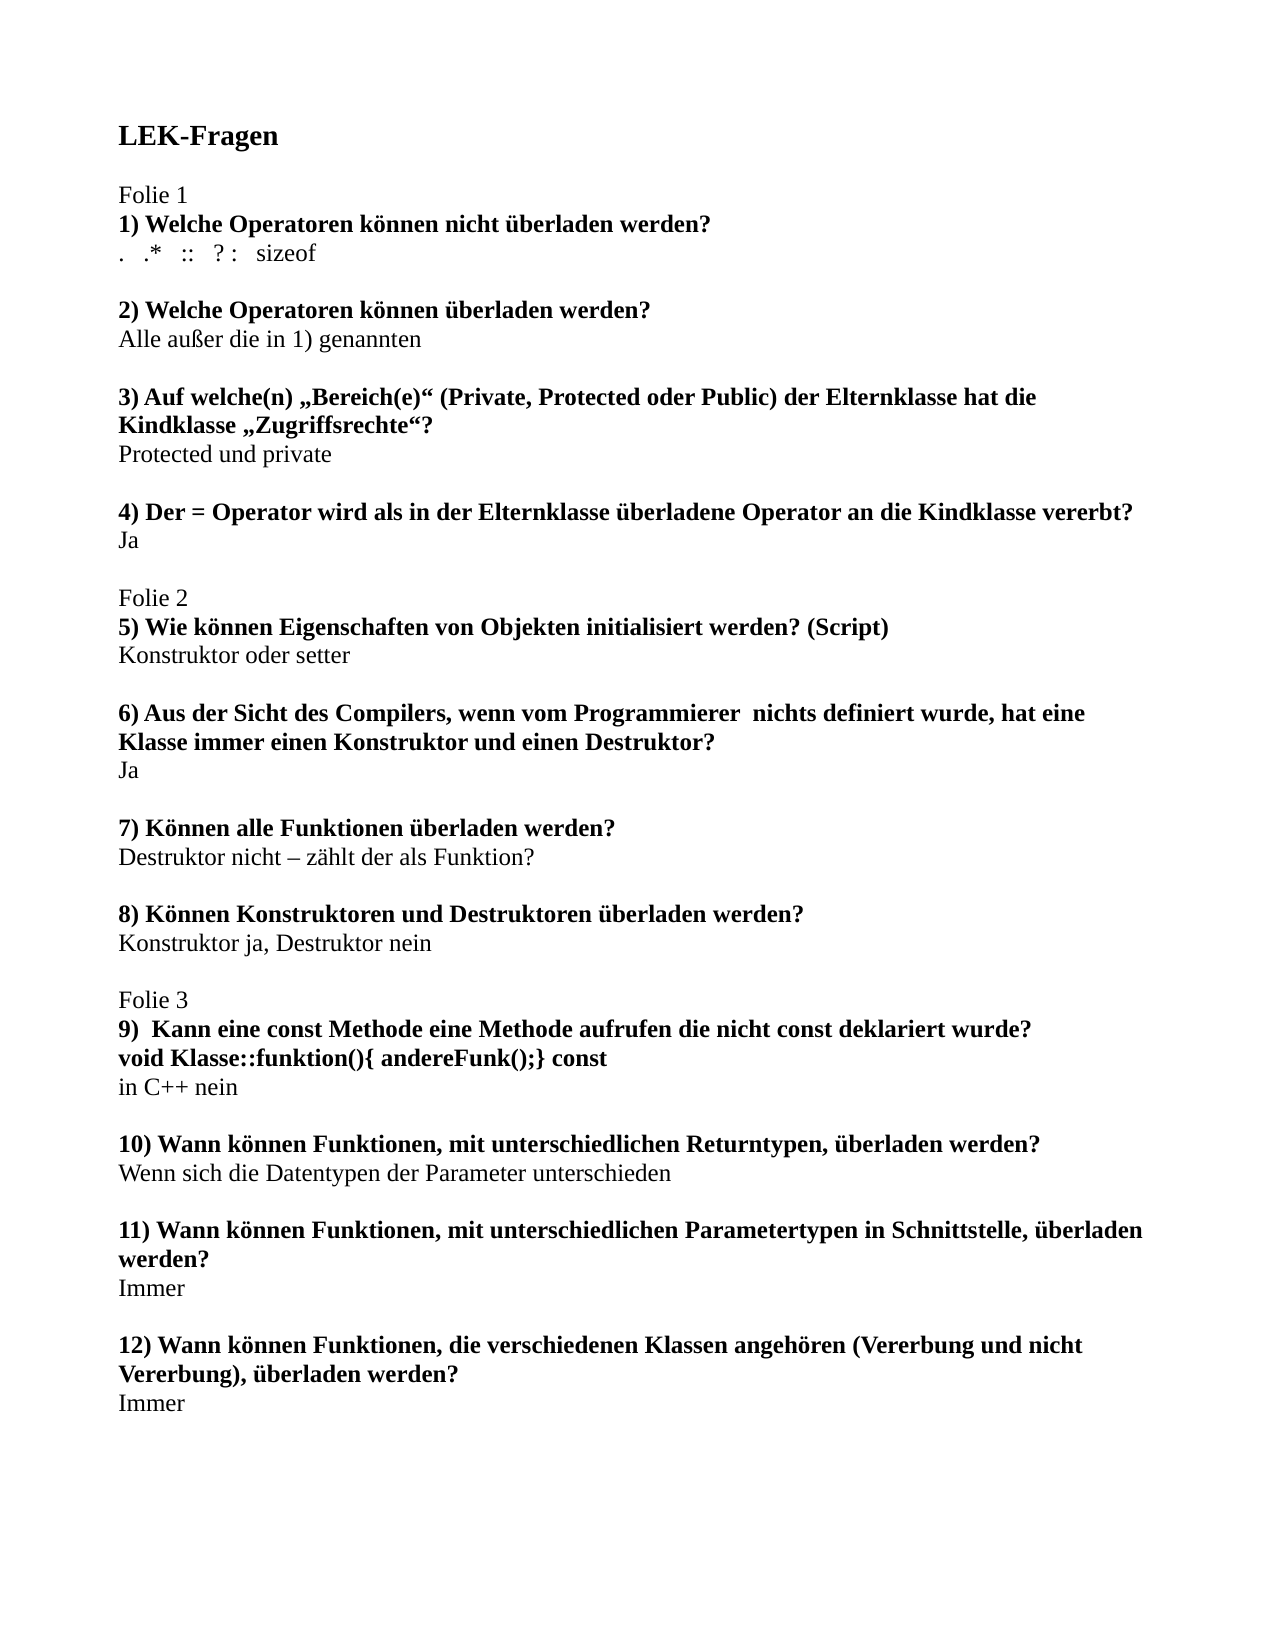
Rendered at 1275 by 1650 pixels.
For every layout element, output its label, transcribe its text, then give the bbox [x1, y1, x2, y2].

text Ja [118, 525, 1157, 554]
text 6) Aus der Sicht des Compilers, wenn vom Programmierer nichts definiert wurde, hat eine Klasse immer einen Konstruktor und einen Destruktor? [118, 698, 1157, 755]
text 4) Der = Operator wird als in der Elternklasse überladene Operator an die Kindklasse vererbt? [118, 497, 1157, 525]
text LEK-Fragen [118, 118, 1157, 152]
text 8) Können Konstruktoren und Destruktoren überladen werden? [118, 899, 1157, 928]
text 5) Wie können Eigenschaften von Objekten initialisiert werden? (Script) [118, 612, 1157, 640]
text . .* :: ? : sizeof [118, 238, 1157, 267]
text void Klasse::funktion(){ andereFunk();} const [118, 1043, 1157, 1072]
text Konstruktor oder setter [118, 640, 1157, 669]
text Immer [118, 1388, 1157, 1417]
text Alle außer die in 1) genannten [118, 324, 1157, 353]
text Folie 3 [118, 985, 1157, 1014]
text 11) Wann können Funktionen, mit unterschiedlichen Parametertypen in Schnittstelle, überladen werden? [118, 1215, 1157, 1273]
text in C++ nein [118, 1072, 1157, 1100]
text Ja [118, 755, 1157, 784]
text 7) Können alle Funktionen überladen werden? [118, 813, 1157, 842]
text 3) Auf welche(n) „Bereich(e)“ (Private, Protected oder Public) der Elternklasse hat die Kindklasse „Zugriffsrechte“? [118, 382, 1157, 439]
text Folie 1 [118, 180, 1157, 209]
text 12) Wann können Funktionen, die verschiedenen Klassen angehören (Vererbung und nicht Vererbung), überladen werden? [118, 1330, 1157, 1388]
text Protected und private [118, 439, 1157, 468]
text Konstruktor ja, Destruktor nein [118, 928, 1157, 957]
text 2) Welche Operatoren können überladen werden? [118, 295, 1157, 324]
text Wenn sich die Datentypen der Parameter unterschieden [118, 1158, 1157, 1187]
text Destruktor nicht – zählt der als Funktion? [118, 842, 1157, 870]
text 10) Wann können Funktionen, mit unterschiedlichen Returntypen, überladen werden? [118, 1129, 1157, 1158]
text 1) Welche Operatoren können nicht überladen werden? [118, 209, 1157, 238]
text Folie 2 [118, 583, 1157, 612]
text Immer [118, 1273, 1157, 1302]
text 9) Kann eine const Methode eine Methode aufrufen die nicht const deklariert wurde? [118, 1014, 1157, 1043]
